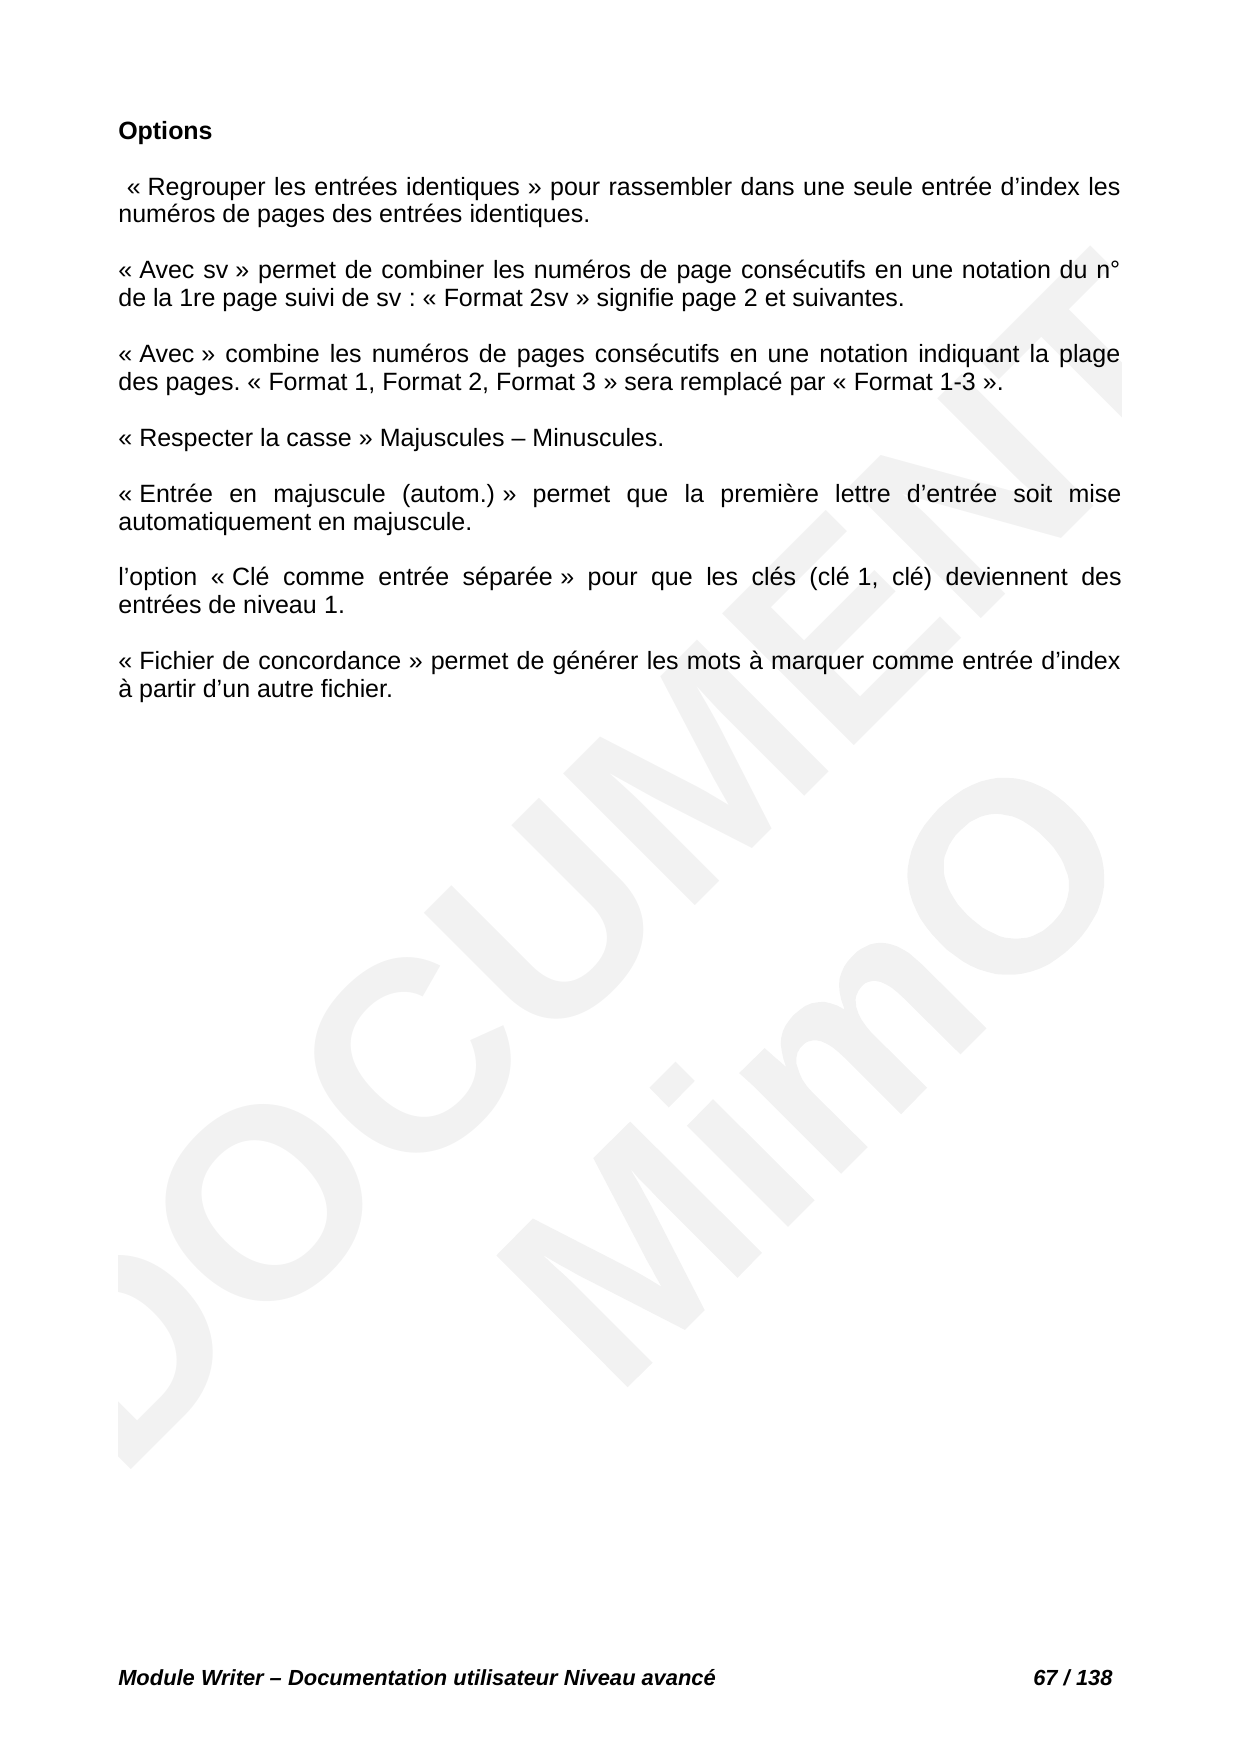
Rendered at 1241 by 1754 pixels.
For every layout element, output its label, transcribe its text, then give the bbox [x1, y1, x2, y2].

text « Fichier de concordance » permet de générer les mots à marquer comme entrée d’index à partir d’un autre fichier. [118, 647, 1122, 703]
text « Entrée en majuscule (autom.) » permet que la première lettre d’entrée soit mise automatiquement en majuscule. [118, 479, 1122, 535]
text Options [118, 116, 1122, 144]
text « Regrouper les entrées identiques » pour rassembler dans une seule entrée d’index les numéros de pages des entrées identiques. [118, 172, 1122, 228]
text « Avec sv » permet de combiner les numéros de page consécutifs en une notation du n° de la 1re page suivi de sv : « Format 2sv » signifie page 2 et suivantes. [118, 256, 1122, 312]
text l’option « Clé comme entrée séparée » pour que les clés (clé 1, clé) deviennent des entrées de niveau 1. [118, 563, 1122, 619]
text « Avec » combine les numéros de pages consécutifs en une notation indiquant la plage des pages. « Format 1, Format 2, Format 3 » sera remplacé par « Format 1-3 ». [118, 340, 1122, 396]
text « Respecter la casse » Majuscules – Minuscules. [118, 423, 1122, 451]
